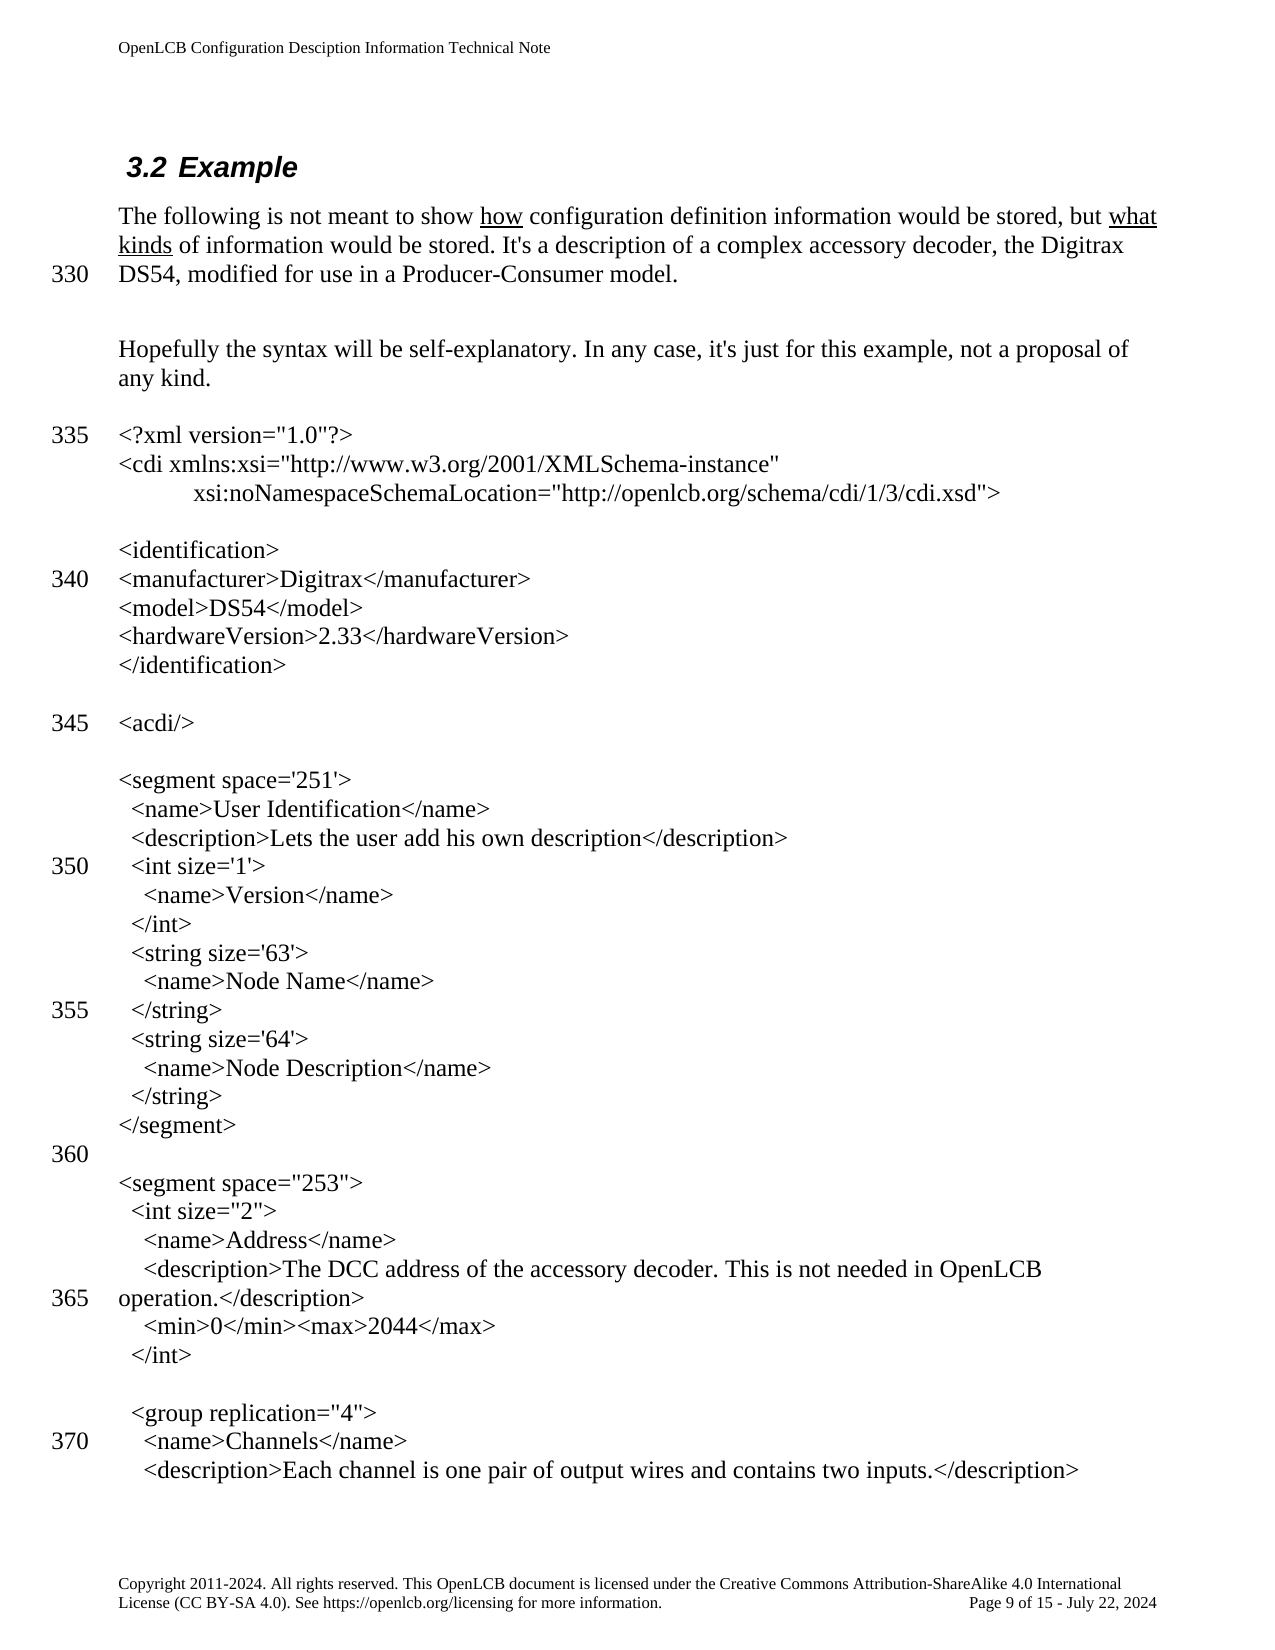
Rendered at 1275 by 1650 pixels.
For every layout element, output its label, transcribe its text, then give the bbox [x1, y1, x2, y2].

text <segment space="253"> [118, 1168, 1157, 1196]
text </int> [118, 1340, 1157, 1369]
text <description>The DCC address of the accessory decoder. This is not needed in OpenLCB operation.</description> [118, 1254, 1157, 1311]
text <name>Channels</name> [118, 1426, 1157, 1455]
text <min>0</min><max>2044</max> [118, 1311, 1157, 1340]
text </string> [118, 1081, 1157, 1110]
text <acdi/> [118, 708, 1157, 736]
text <model>DS54</model> [118, 593, 1157, 621]
text <identification> [118, 535, 1157, 564]
text <?xml version="1.0"?> [118, 420, 1157, 449]
text <int size="2"> [118, 1196, 1157, 1225]
text </segment> [118, 1110, 1157, 1139]
text </string> [118, 995, 1157, 1024]
text <name>Node Name</name> [118, 966, 1157, 995]
text <hardwareVersion>2.33</hardwareVersion> [118, 621, 1157, 650]
text Hopefully the syntax will be self-explanatory. In any case, it's just for this example, not a proposal of any kind. [118, 334, 1157, 391]
text <string size='64'> [118, 1024, 1157, 1053]
text <name>Version</name> [118, 880, 1157, 909]
text </int> [118, 909, 1157, 938]
text <segment space='251'> [118, 765, 1157, 794]
text <description>Each channel is one pair of output wires and contains two inputs.</description> [118, 1455, 1157, 1484]
text <manufacturer>Digitrax</manufacturer> [118, 564, 1157, 593]
text <name>Node Description</name> [118, 1053, 1157, 1081]
text <description>Lets the user add his own description</description> [118, 823, 1157, 851]
text <group replication="4"> [118, 1398, 1157, 1426]
text <string size='63'> [118, 938, 1157, 966]
text <name>User Identification</name> [118, 794, 1157, 823]
text <int size='1'> [118, 851, 1157, 880]
text The following is not meant to show how configuration definition information would be stored, but what kinds of information would be stored. It's a description of a complex accessory decoder, the Digitrax DS54, modified for use in a Producer-Consumer model. [118, 201, 1157, 287]
text <cdi xmlns:xsi="http://www.w3.org/2001/XMLSchema-instance" xsi:noNamespaceSchemaLocation="http://openlcb.org/schema/cdi/1/3/cdi.xsd"> [118, 449, 1157, 506]
text <name>Address</name> [118, 1225, 1157, 1254]
subtitle Example [118, 150, 1157, 183]
text </identification> [118, 650, 1157, 679]
